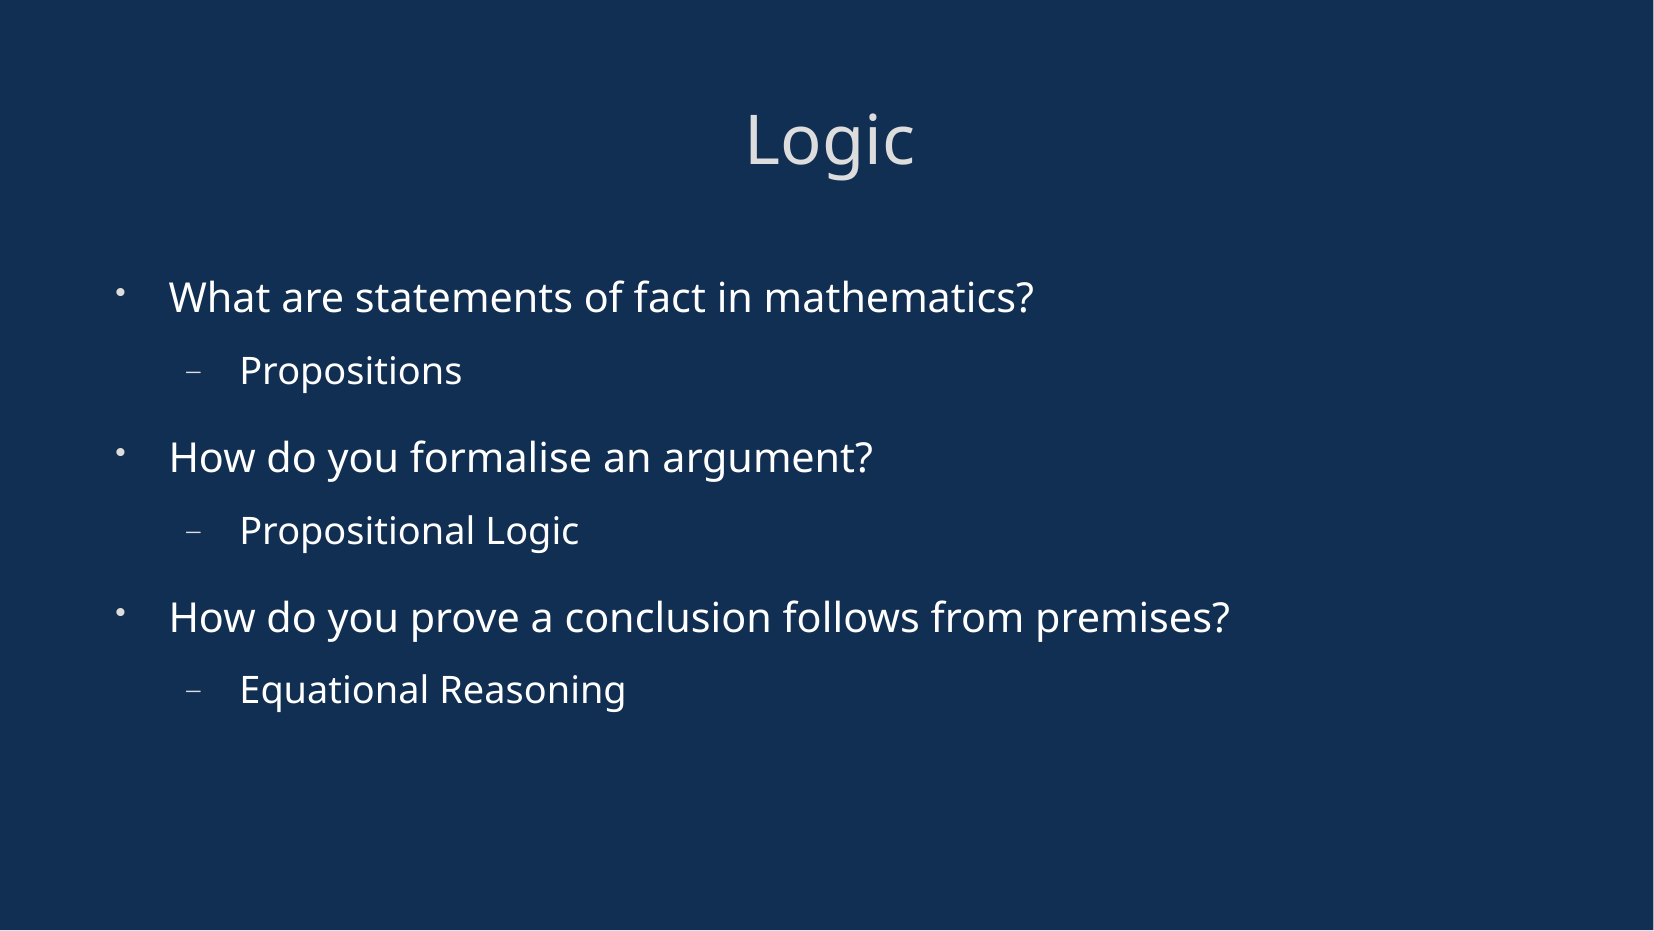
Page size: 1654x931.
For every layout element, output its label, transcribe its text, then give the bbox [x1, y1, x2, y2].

list What are statements of fact in mathematics? Propositions How do you formalise an argument? Propositional Logic How do you prove a conclusion follows from premises? Equational Reasoning [97, 268, 1563, 806]
title Logic [97, 56, 1563, 220]
